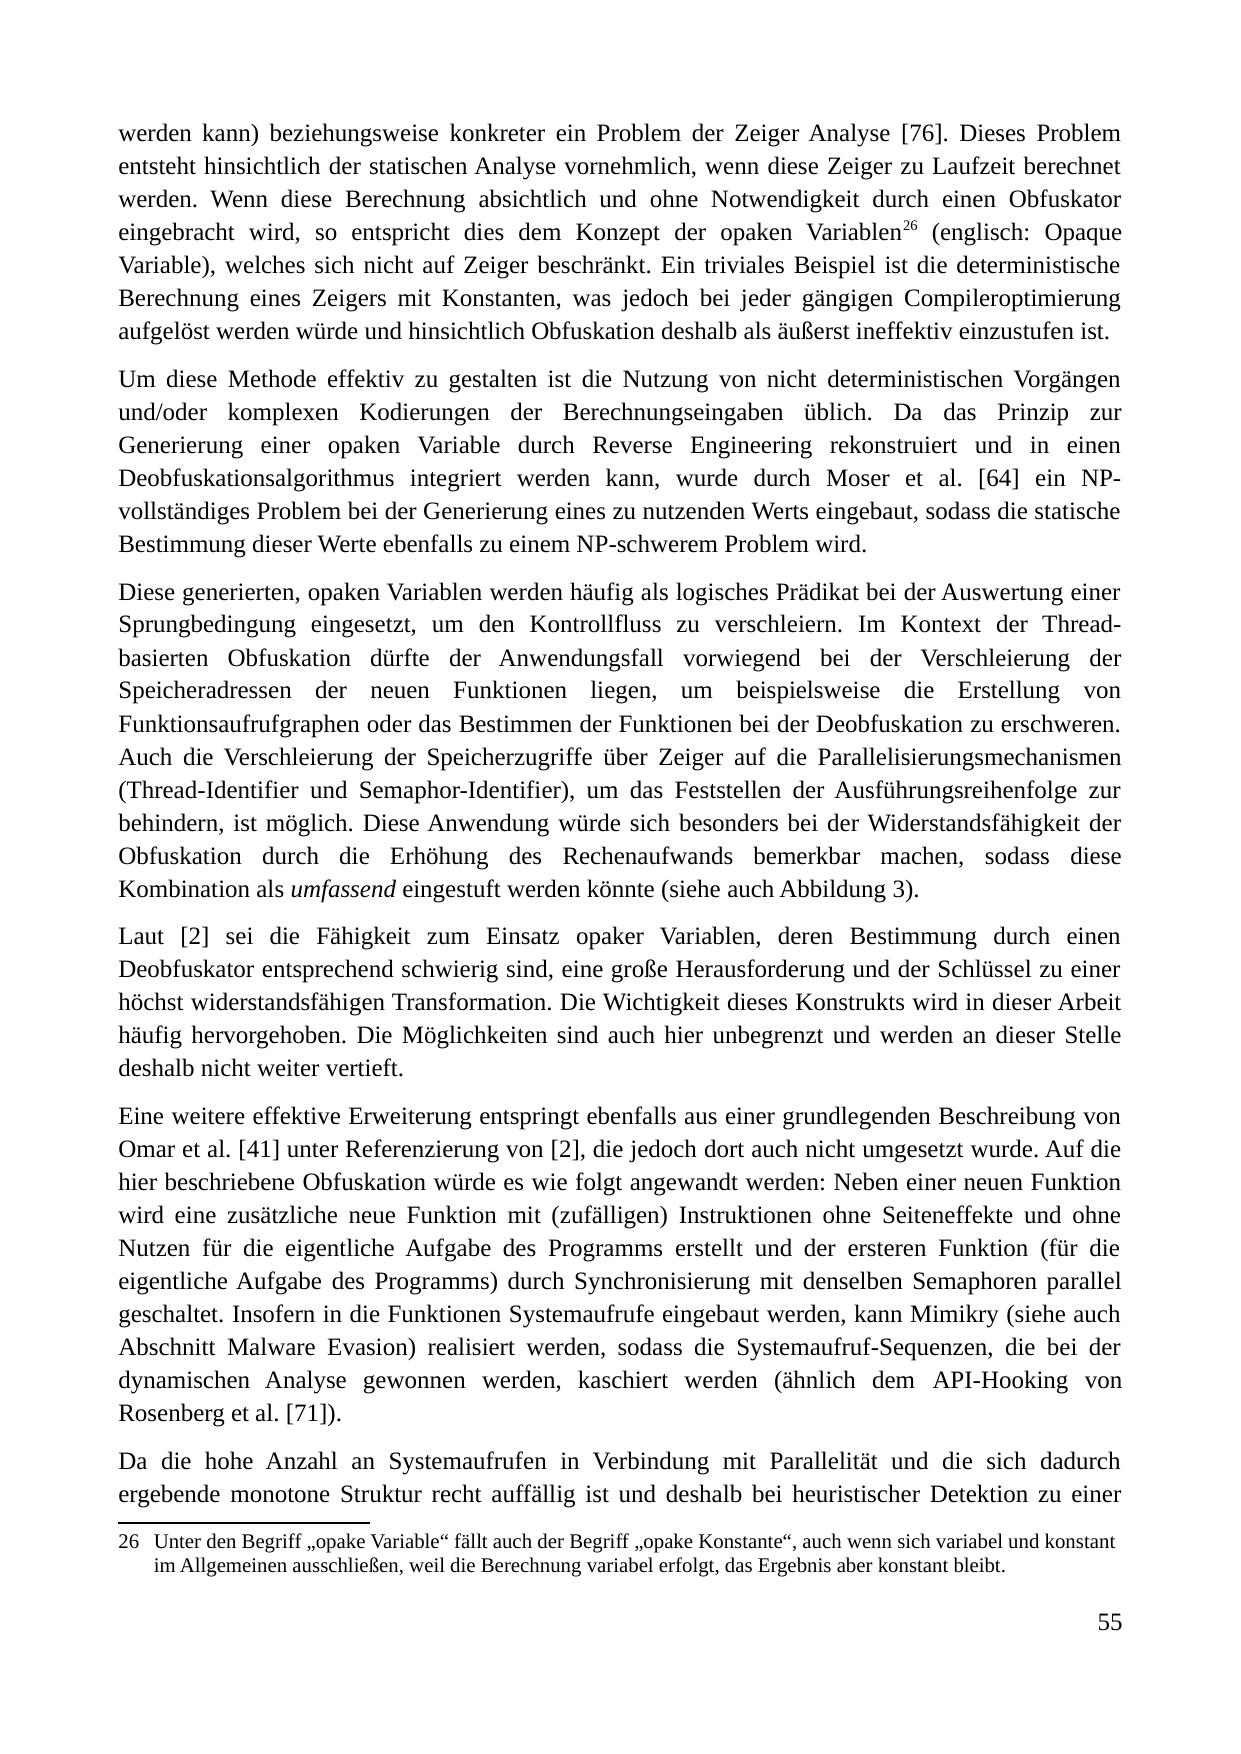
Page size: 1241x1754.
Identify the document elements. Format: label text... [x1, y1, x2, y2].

text Da die hohe Anzahl an Systemaufrufen in Verbindung mit Parallelität und die sich dadurch ergebende monotone Struktur recht auffällig ist und deshalb bei heuristischer Detektion zu einer [118, 1446, 1122, 1508]
text Um diese Methode effektiv zu gestalten ist die Nutzung von nicht deterministischen Vorgängen und/oder komplexen Kodierungen der Berechnungseingaben üblich. Da das Prinzip zur Generierung einer opaken Variable durch Reverse Engineering rekonstruiert und in einen Deobfuskationsalgorithmus integriert werden kann, wurde durch Moser et al. [64] ein NP-vollständiges Problem bei der Generierung eines zu nutzenden Werts eingebaut, sodass die statische Bestimmung dieser Werte ebenfalls zu einem NP-schwerem Problem wird. [118, 364, 1122, 558]
text Eine weitere effektive Erweiterung entspringt ebenfalls aus einer grundlegenden Beschreibung von Omar et al. [41] unter Referenzierung von [2], die jedoch dort auch nicht umgesetzt wurde. Auf die hier beschriebene Obfuskation würde es wie folgt angewandt werden: Neben einer neuen Funktion wird eine zusätzliche neue Funktion mit (zufälligen) Instruktionen ohne Seiteneffekte und ohne Nutzen für die eigentliche Aufgabe des Programms erstellt und der ersteren Funktion (für die eigentliche Aufgabe des Programms) durch Synchronisierung mit denselben Semaphoren parallel geschaltet. Insofern in die Funktionen Systemaufrufe eingebaut werden, kann Mimikry (siehe auch Abschnitt Malware Evasion) realisiert werden, sodass die Systemaufruf-Sequenzen, die bei der dynamischen Analyse gewonnen werden, kaschiert werden (ähnlich dem API-Hooking von Rosenberg et al. [71]). [118, 1101, 1122, 1427]
text Unter den Begriff „opake Variable“ fällt auch der Begriff „opake Konstante“, auch wenn sich variabel und konstant im Allgemeinen ausschließen, weil die Berechnung variabel erfolgt, das Ergebnis aber konstant bleibt. [118, 1529, 1122, 1577]
text Diese generierten, opaken Variablen werden häufig als logisches Prädikat bei der Auswertung einer Sprungbedingung eingesetzt, um den Kontrollfluss zu verschleiern. Im Kontext der Thread-basierten Obfuskation dürfte der Anwendungsfall vorwiegend bei der Verschleierung der Speicheradressen der neuen Funktionen liegen, um beispielsweise die Erstellung von Funktionsaufrufgraphen oder das Bestimmen der Funktionen bei der Deobfuskation zu erschweren. Auch die Verschleierung der Speicherzugriffe über Zeiger auf die Parallelisierungsmechanismen (Thread-Identifier und Semaphor-Identifier), um das Feststellen der Ausführungsreihenfolge zur behindern, ist möglich. Diese Anwendung würde sich besonders bei der Widerstandsfähigkeit der Obfuskation durch die Erhöhung des Rechenaufwands bemerkbar machen, sodass diese Kombination als umfassend eingestuft werden könnte (siehe auch Abbildung 3). [118, 577, 1122, 902]
text werden kann) beziehungsweise konkreter ein Problem der Zeiger Analyse [76]. Dieses Problem entsteht hinsichtlich der statischen Analyse vornehmlich, wenn diese Zeiger zu Laufzeit berechnet werden. Wenn diese Berechnung absichtlich und ohne Notwendigkeit durch einen Obfuskator eingebracht wird, so entspricht dies dem Konzept der opaken Variablen (englisch: Opaque Variable), welches sich nicht auf Zeiger beschränkt. Ein triviales Beispiel ist die deterministische Berechnung eines Zeigers mit Konstanten, was jedoch bei jeder gängigen Compileroptimierung aufgelöst werden würde und hinsichtlich Obfuskation deshalb als äußerst ineffektiv einzustufen ist. [118, 118, 1122, 345]
text Laut [2] sei die Fähigkeit zum Einsatz opaker Variablen, deren Bestimmung durch einen Deobfuskator entsprechend schwierig sind, eine große Herausforderung und der Schlüssel zu einer höchst widerstandsfähigen Transformation. Die Wichtigkeit dieses Konstrukts wird in dieser Arbeit häufig hervorgehoben. Die Möglichkeiten sind auch hier unbegrenzt und werden an dieser Stelle deshalb nicht weiter vertieft. [118, 921, 1122, 1082]
